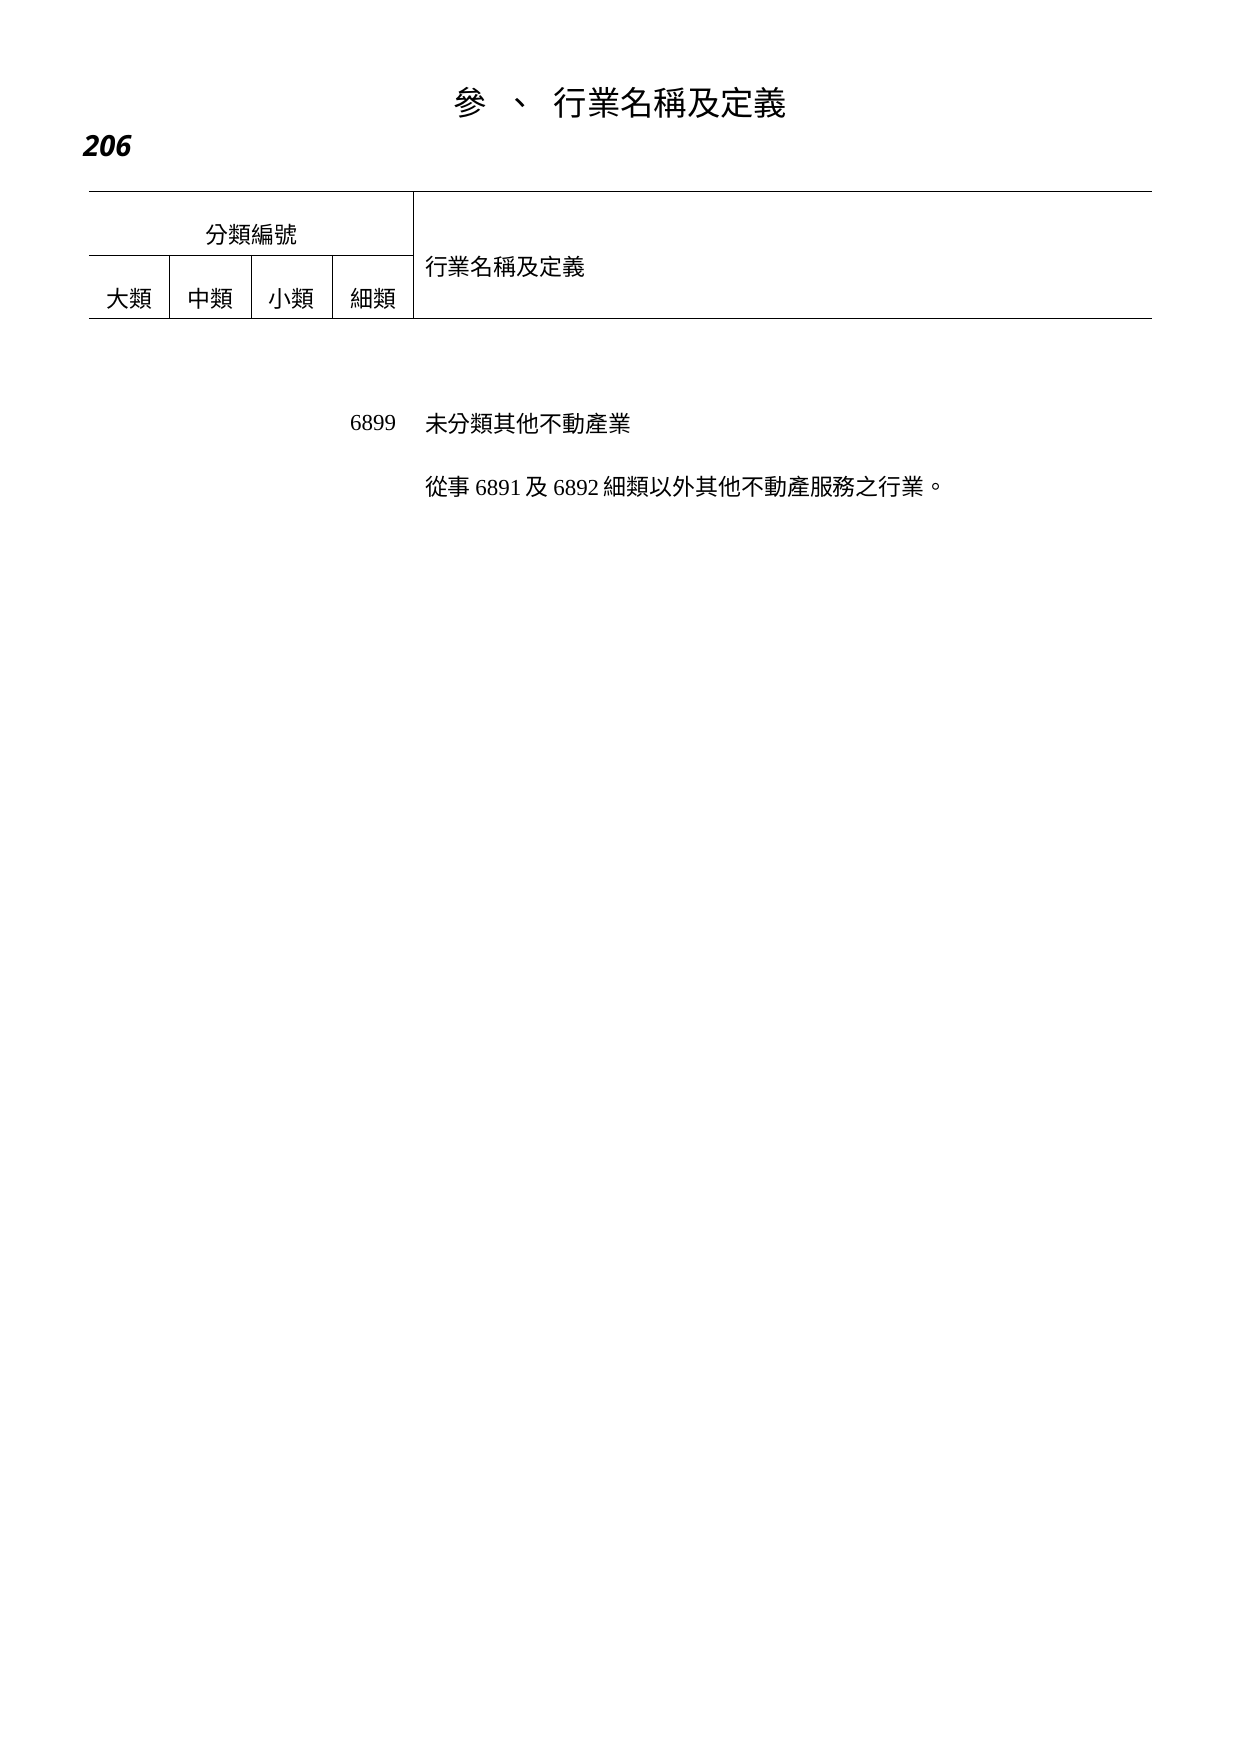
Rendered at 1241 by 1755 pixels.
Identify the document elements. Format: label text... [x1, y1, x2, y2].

table_cell [251, 319, 332, 381]
table_cell 未分類其他不動產業 從事6891及6892細類以外其他不動產服務之行業。 [414, 381, 1152, 1568]
table_cell 6899 [332, 381, 413, 1568]
table_cell [89, 319, 170, 381]
table_header 分類編號 [89, 192, 413, 255]
table_cell [414, 319, 1152, 381]
table_cell [89, 381, 170, 1568]
table_cell 中類 [170, 256, 251, 318]
table_cell [251, 381, 332, 1568]
table_cell [170, 319, 251, 381]
table_cell [170, 381, 251, 1568]
table_cell 大類 [89, 256, 169, 318]
table_cell 細類 [333, 256, 413, 318]
table_cell [332, 319, 413, 381]
table_cell 小類 [252, 256, 332, 318]
table_header 行業名稱及定義 [414, 192, 1152, 318]
